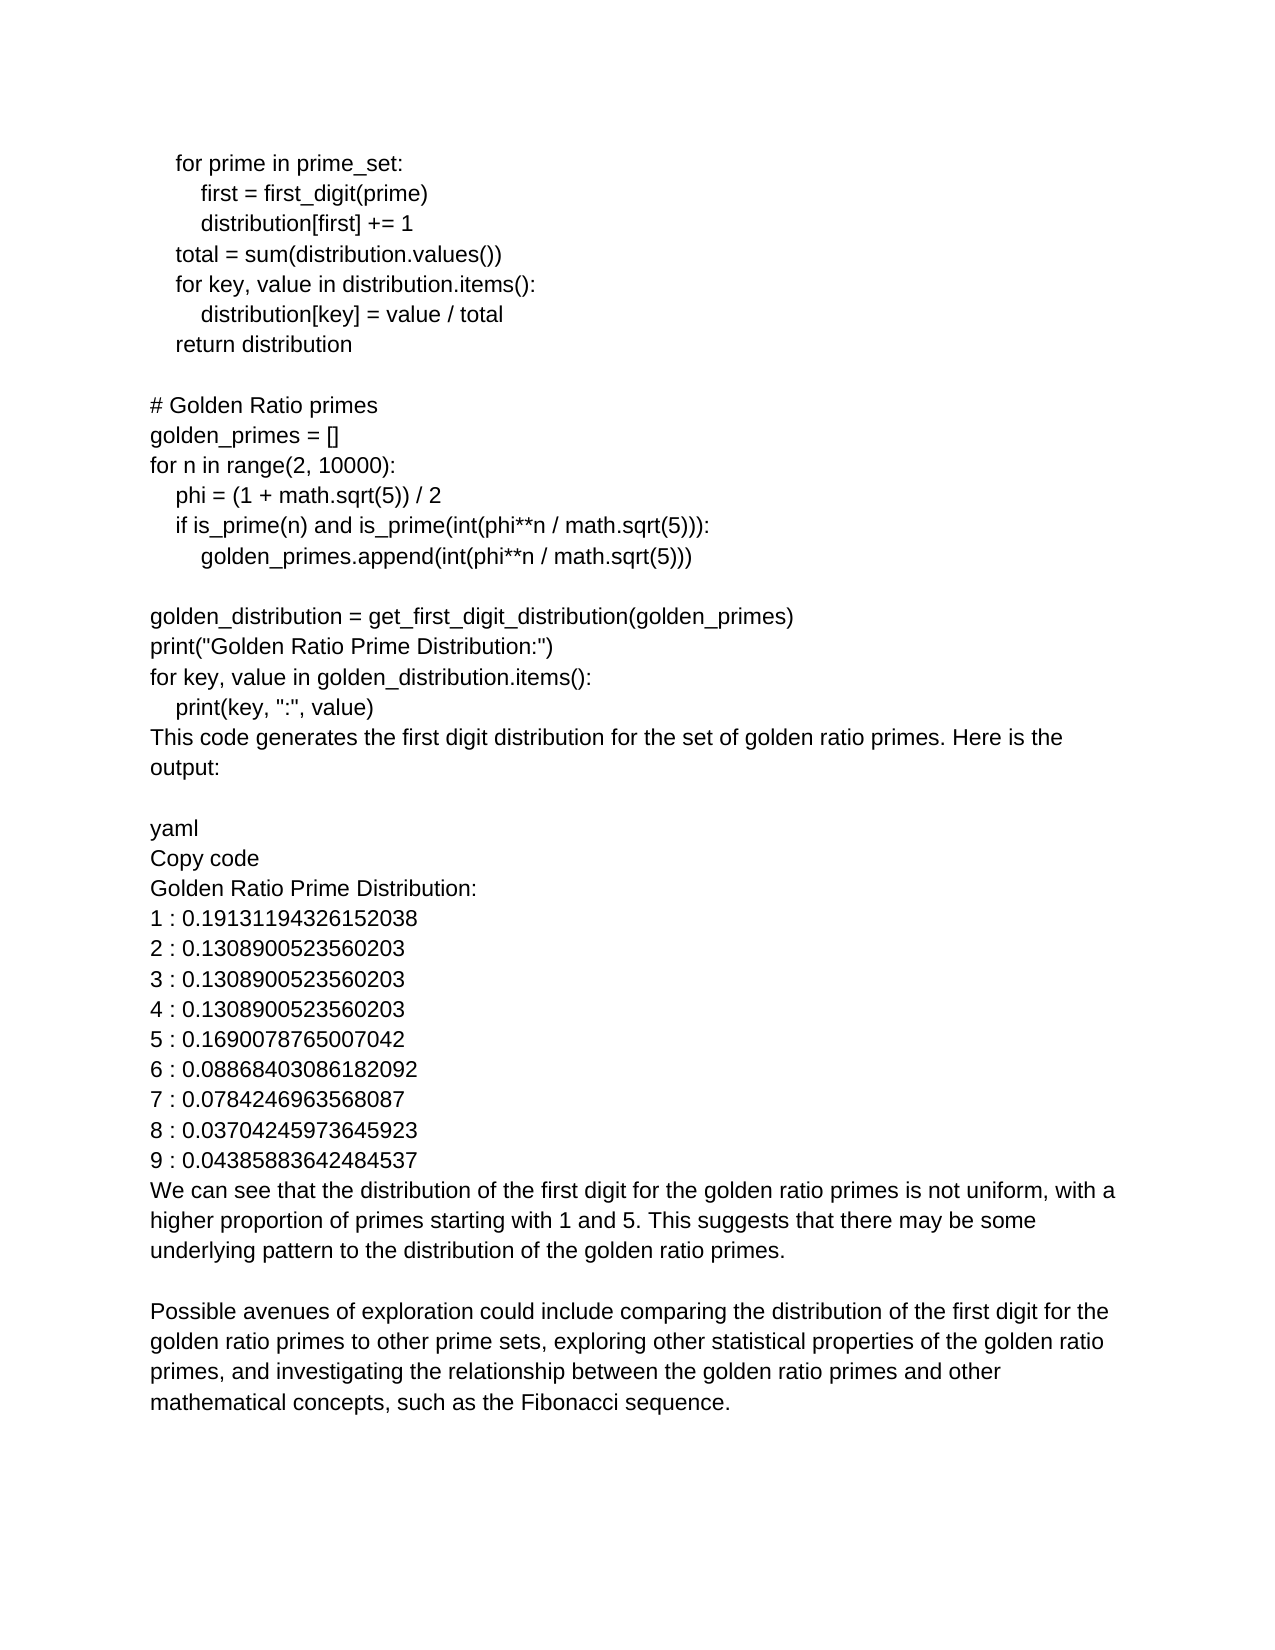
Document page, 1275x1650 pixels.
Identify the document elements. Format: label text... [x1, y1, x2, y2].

text 6 : 0.08868403086182092 [150, 1056, 1125, 1083]
text print("Golden Ratio Prime Distribution:") [150, 633, 1125, 660]
text This code generates the first digit distribution for the set of golden ratio primes. Here is the output: [150, 724, 1125, 781]
text Possible avenues of exploration could include comparing the distribution of the first digit for the golden ratio primes to other prime sets, exploring other statistical properties of the golden ratio primes, and investigating the relationship between the golden ratio primes and other mathematical concepts, such as the Fibonacci sequence. [150, 1298, 1125, 1415]
text 2 : 0.1308900523560203 [150, 935, 1125, 962]
text 8 : 0.03704245973645923 [150, 1117, 1125, 1143]
text 1 : 0.19131194326152038 [150, 905, 1125, 932]
text for key, value in distribution.items(): [150, 271, 1125, 297]
text golden_primes = [] [150, 422, 1125, 448]
text golden_distribution = get_first_digit_distribution(golden_primes) [150, 603, 1125, 629]
text for prime in prime_set: [150, 150, 1125, 176]
text 9 : 0.04385883642484537 [150, 1147, 1125, 1173]
text 5 : 0.1690078765007042 [150, 1026, 1125, 1052]
text first = first_digit(prime) [150, 180, 1125, 207]
text distribution[key] = value / total [150, 301, 1125, 327]
text print(key, ":", value) [150, 694, 1125, 720]
text 3 : 0.1308900523560203 [150, 966, 1125, 992]
text distribution[first] += 1 [150, 210, 1125, 237]
text 7 : 0.0784246963568087 [150, 1086, 1125, 1113]
text # Golden Ratio primes [150, 392, 1125, 418]
text We can see that the distribution of the first digit for the golden ratio primes is not uniform, with a higher proportion of primes starting with 1 and 5. This suggests that there may be some underlying pattern to the distribution of the golden ratio primes. [150, 1177, 1125, 1264]
text phi = (1 + math.sqrt(5)) / 2 [150, 482, 1125, 509]
text for n in range(2, 10000): [150, 452, 1125, 478]
text Copy code [150, 845, 1125, 871]
text return distribution [150, 331, 1125, 358]
text Golden Ratio Prime Distribution: [150, 875, 1125, 901]
text if is_prime(n) and is_prime(int(phi**n / math.sqrt(5))): [150, 512, 1125, 539]
text golden_primes.append(int(phi**n / math.sqrt(5))) [150, 543, 1125, 569]
text for key, value in golden_distribution.items(): [150, 663, 1125, 690]
text total = sum(distribution.values()) [150, 241, 1125, 267]
text 4 : 0.1308900523560203 [150, 996, 1125, 1022]
text yaml [150, 814, 1125, 841]
